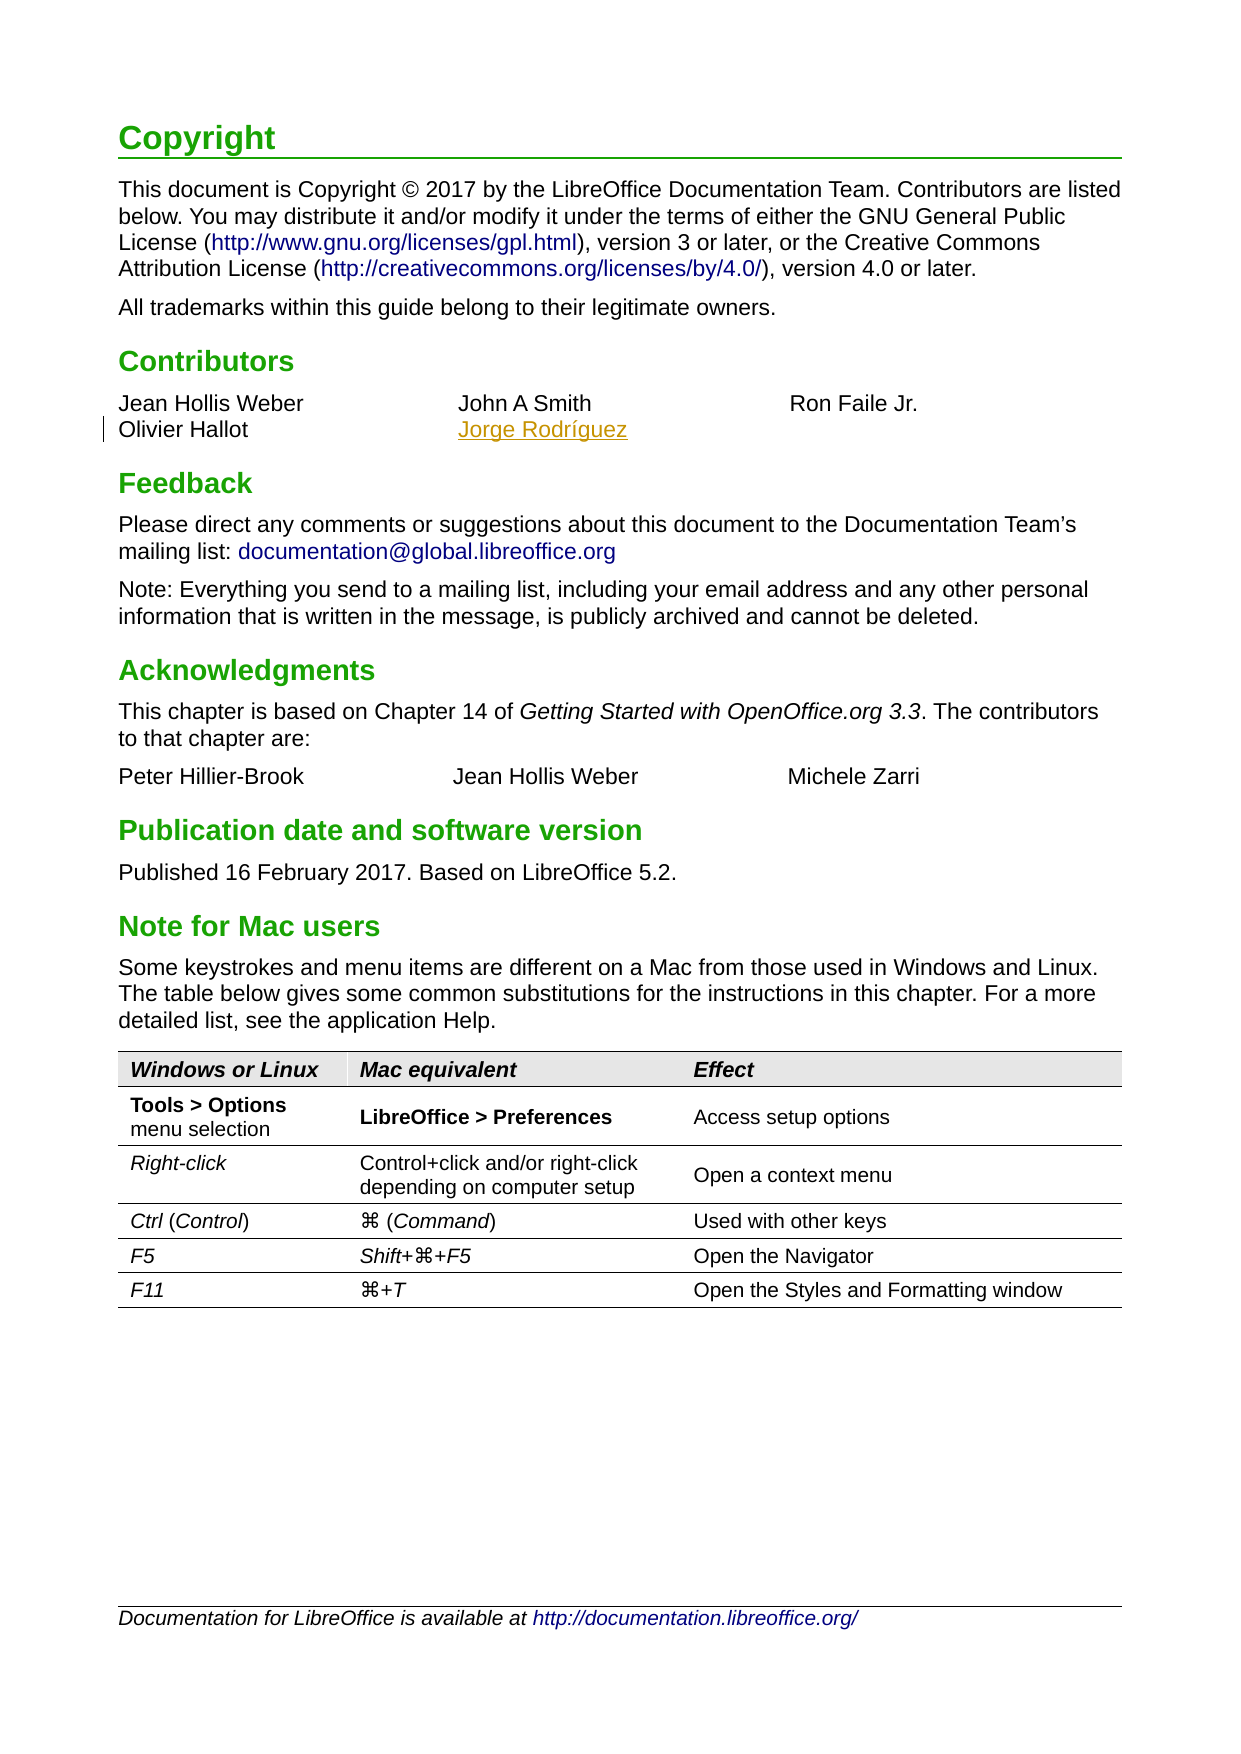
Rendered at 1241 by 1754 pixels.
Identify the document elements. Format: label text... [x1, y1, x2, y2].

subtitle Copyright [118, 118, 1122, 157]
table_header Mac equivalent [348, 1052, 681, 1086]
subtitle Note for Mac users [118, 909, 1122, 942]
table_cell Open the Styles and Formatting window [681, 1273, 1122, 1307]
table_header Effect [681, 1052, 1122, 1086]
table_cell ⌘ (Command) [348, 1204, 681, 1238]
table_cell Olivier Hallot [118, 416, 458, 442]
text Please direct any comments or suggestions about this document to the Documentation Team’s mailing list: documentation@global.libreoffice.org [118, 511, 1122, 564]
text This document is Copyright © 2017 by the LibreOffice Documentation Team. Contributors are listed below. You may distribute it and/or modify it under the terms of either the GNU General Public License (http://www.gnu.org/licenses/gpl.html), version 3 or later, or the Creative Commons Attribution License (http://creativecommons.org/licenses/by/4.0/), version 4.0 or later. [118, 176, 1122, 282]
table_cell LibreOffice > Preferences [348, 1087, 681, 1145]
text All trademarks within this guide belong to their legitimate owners. [118, 294, 1122, 321]
table_cell F11 [118, 1273, 347, 1307]
subtitle Acknowledgments [118, 653, 1122, 686]
table_cell Ctrl (Control) [118, 1204, 347, 1238]
table_cell [789, 416, 1122, 442]
table_cell Tools > Options menu selection [118, 1087, 347, 1145]
table_cell F5 [118, 1239, 347, 1272]
subtitle Feedback [118, 466, 1122, 499]
table_cell ⌘+T [348, 1273, 681, 1307]
table_header Jean Hollis Weber [453, 763, 787, 790]
table_header Windows or Linux [118, 1052, 347, 1086]
subtitle Contributors [118, 344, 1122, 378]
table_cell Open the Navigator [681, 1239, 1122, 1272]
table_cell Jorge Rodríguez [458, 416, 789, 442]
table_cell Control+click and/or right-click depending on computer setup [348, 1146, 681, 1203]
table_cell Right-click [118, 1146, 347, 1203]
table_cell Access setup options [681, 1087, 1122, 1145]
table_header Michele Zarri [788, 763, 1122, 790]
table_cell Open a context menu [681, 1146, 1122, 1203]
text Published 16 February 2017. Based on LibreOffice 5.2. [118, 859, 1122, 885]
table_cell Shift+⌘+F5 [348, 1239, 681, 1272]
text This chapter is based on Chapter 14 of Getting Started with OpenOffice.org 3.3. The contributors to that chapter are: [118, 698, 1122, 751]
text Some keystrokes and menu items are different on a Mac from those used in Windows and Linux. The table below gives some common substitutions for the instructions in this chapter. For a more detailed list, see the application Help. [118, 954, 1122, 1033]
text Note: Everything you send to a mailing list, including your email address and any other personal information that is written in the message, is publicly archived and cannot be deleted. [118, 576, 1122, 629]
table_header Peter Hillier-Brook [118, 763, 453, 790]
table_header John A Smith [458, 390, 789, 416]
table_header Jean Hollis Weber [118, 390, 458, 416]
subtitle Publication date and software version [118, 813, 1122, 847]
table_cell Used with other keys [681, 1204, 1122, 1238]
table_header Ron Faile Jr. [789, 390, 1122, 416]
